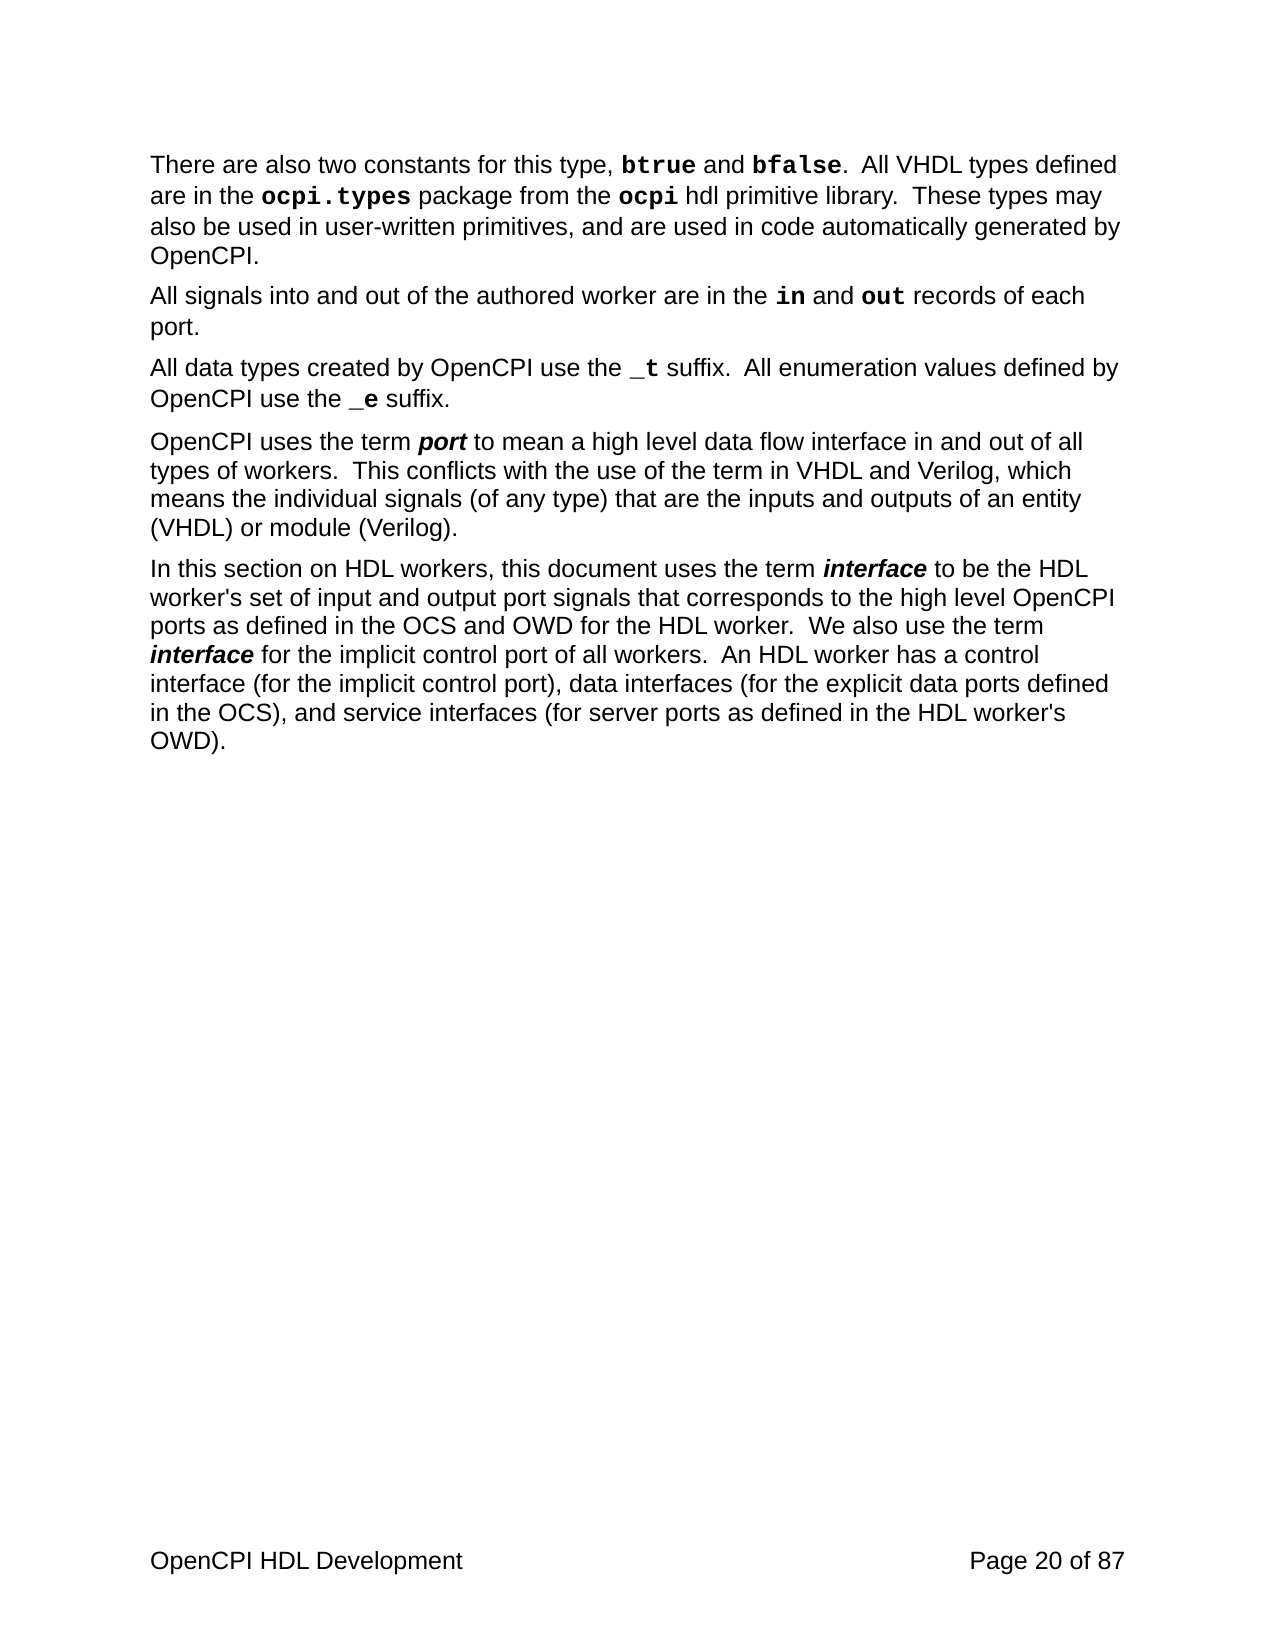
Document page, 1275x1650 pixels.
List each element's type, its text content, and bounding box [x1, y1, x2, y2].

text There are also two constants for this type, btrue and bfalse. All VHDL types defined are in the ocpi.types package from the ocpi hdl primitive library. These types may also be used in user-written primitives, and are used in code automatically generated by OpenCPI. [150, 150, 1125, 269]
text All signals into and out of the authored worker are in the in and out records of each port. [150, 281, 1125, 341]
text In this section on HDL workers, this document uses the term interface to be the HDL worker's set of input and output port signals that corresponds to the high level OpenCPI ports as defined in the OCS and OWD for the HDL worker. We also use the term interface for the implicit control port of all workers. An HDL worker has a control interface (for the implicit control port), data interfaces (for the explicit data ports defined in the OCS), and service interfaces (for server ports as defined in the HDL worker's OWD). [150, 554, 1125, 755]
text All data types created by OpenCPI use the _t suffix. All enumeration values defined by OpenCPI use the _e suffix. [150, 353, 1125, 415]
text OpenCPI uses the term port to mean a high level data flow interface in and out of all types of workers. This conflicts with the use of the term in VHDL and Verilog, which means the individual signals (of any type) that are the inputs and outputs of an entity (VHDL) or module (Verilog). [150, 427, 1125, 542]
